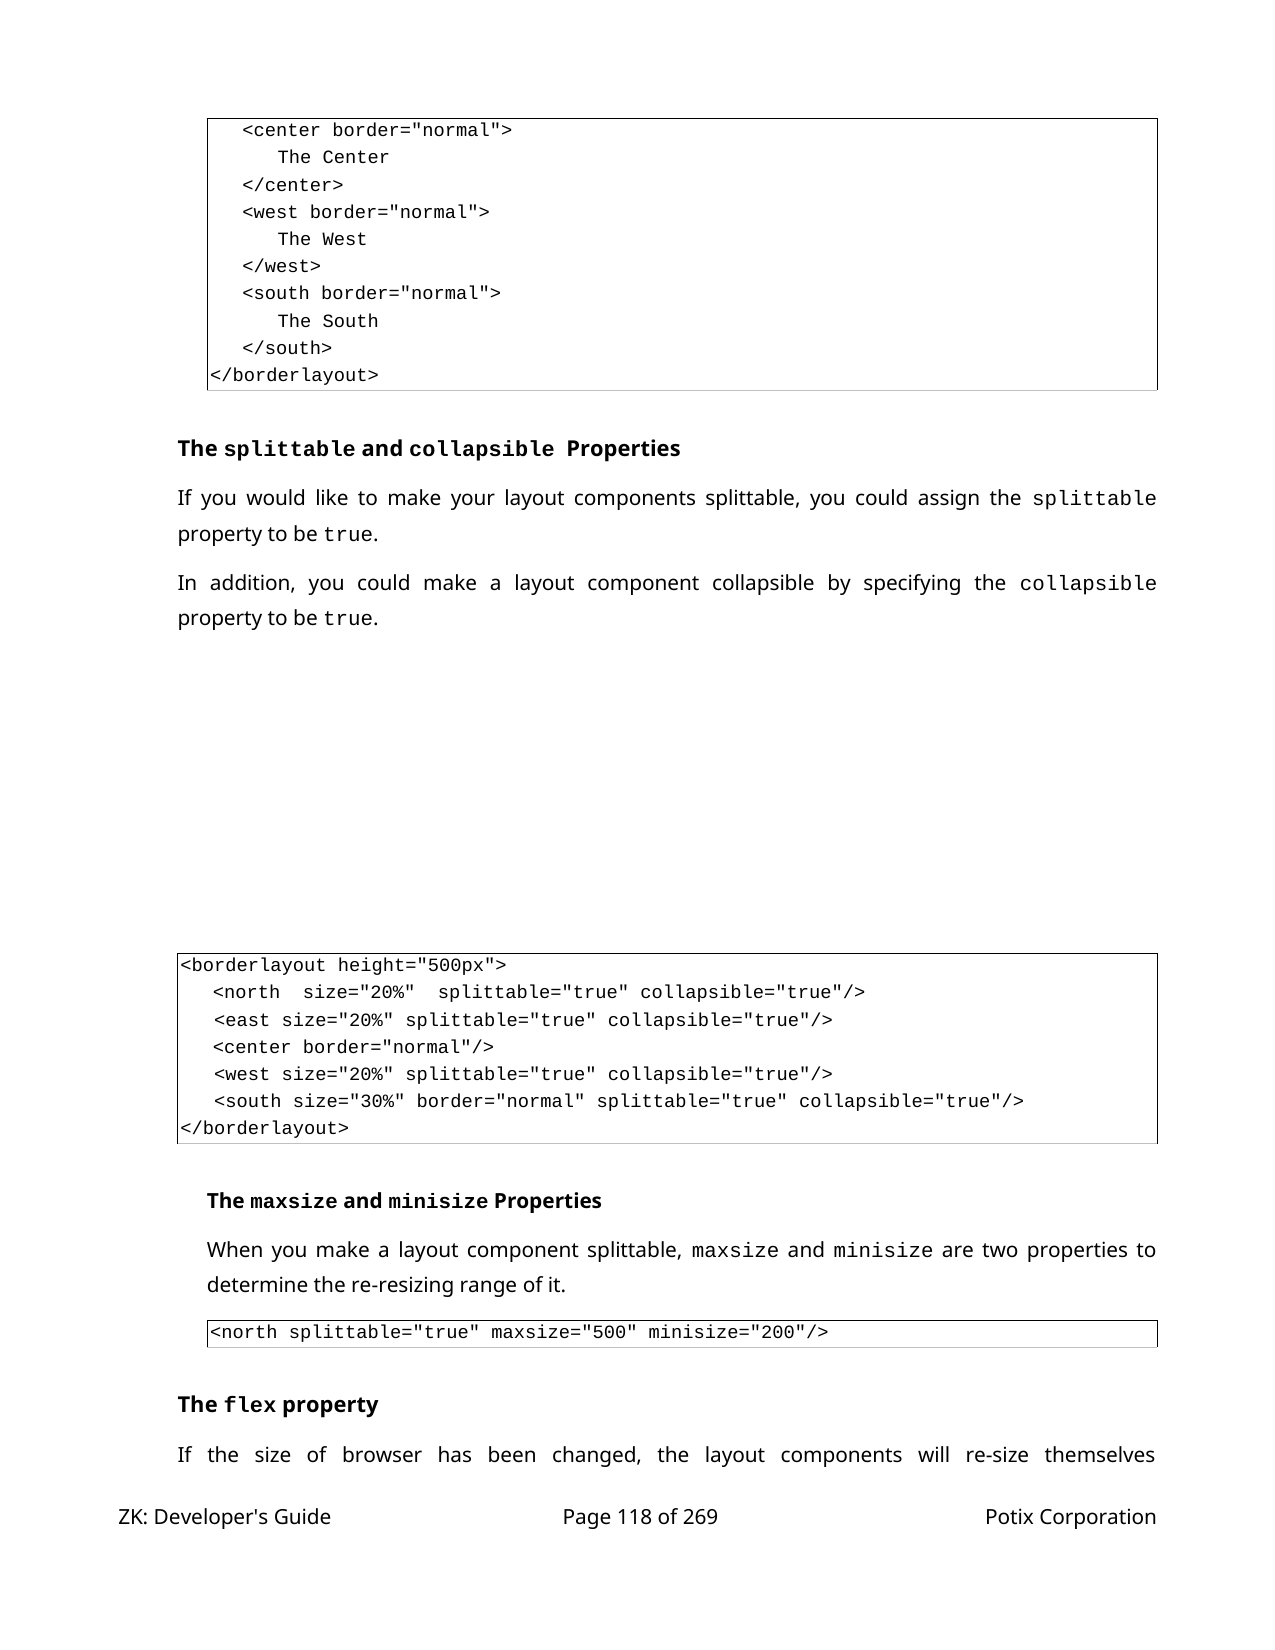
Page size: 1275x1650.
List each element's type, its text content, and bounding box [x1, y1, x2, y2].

subtitle The splittable and collapsible Properties [177, 433, 1157, 463]
text </center> [208, 172, 1157, 197]
text <south border="normal"> [208, 281, 1157, 306]
text <south size="30%" border="normal" splittable="true" collapsible="true"/> [178, 1089, 1157, 1113]
text The South [208, 308, 1157, 333]
text </borderlayout> [178, 1116, 1157, 1143]
text <west border="normal"> [208, 200, 1157, 224]
text <east size="20%" splittable="true" collapsible="true"/> [178, 1007, 1157, 1032]
text </borderlayout> [208, 363, 1157, 390]
text If you would like to make your layout components splittable, you could assign the splittable property to be true. [177, 483, 1157, 547]
text </west> [208, 254, 1157, 278]
text In addition, you could make a layout component collapsible by specifying the collapsible property to be true. [177, 568, 1157, 632]
text If the size of browser has been changed, the layout components will re-size themselves [177, 1440, 1157, 1468]
subtitle The flex property [177, 1389, 1157, 1419]
text <center border="normal"> [208, 119, 1157, 142]
text <borderlayout height="500px"> [178, 954, 1157, 977]
subtitle The maxsize and minisize Properties [207, 1186, 1157, 1214]
text <north size="20%" splittable="true" collapsible="true"/> [178, 980, 1157, 1004]
text <west size="20%" splittable="true" collapsible="true"/> [178, 1062, 1157, 1086]
text <north splittable="true" maxsize="500" minisize="200"/> [208, 1321, 1157, 1347]
text <center border="normal"/> [178, 1034, 1157, 1059]
text When you make a layout component splittable, maxsize and minisize are two properties to determine the re-resizing range of it. [207, 1235, 1157, 1299]
text </south> [208, 336, 1157, 360]
text The Center [208, 145, 1157, 169]
text The West [208, 227, 1157, 251]
